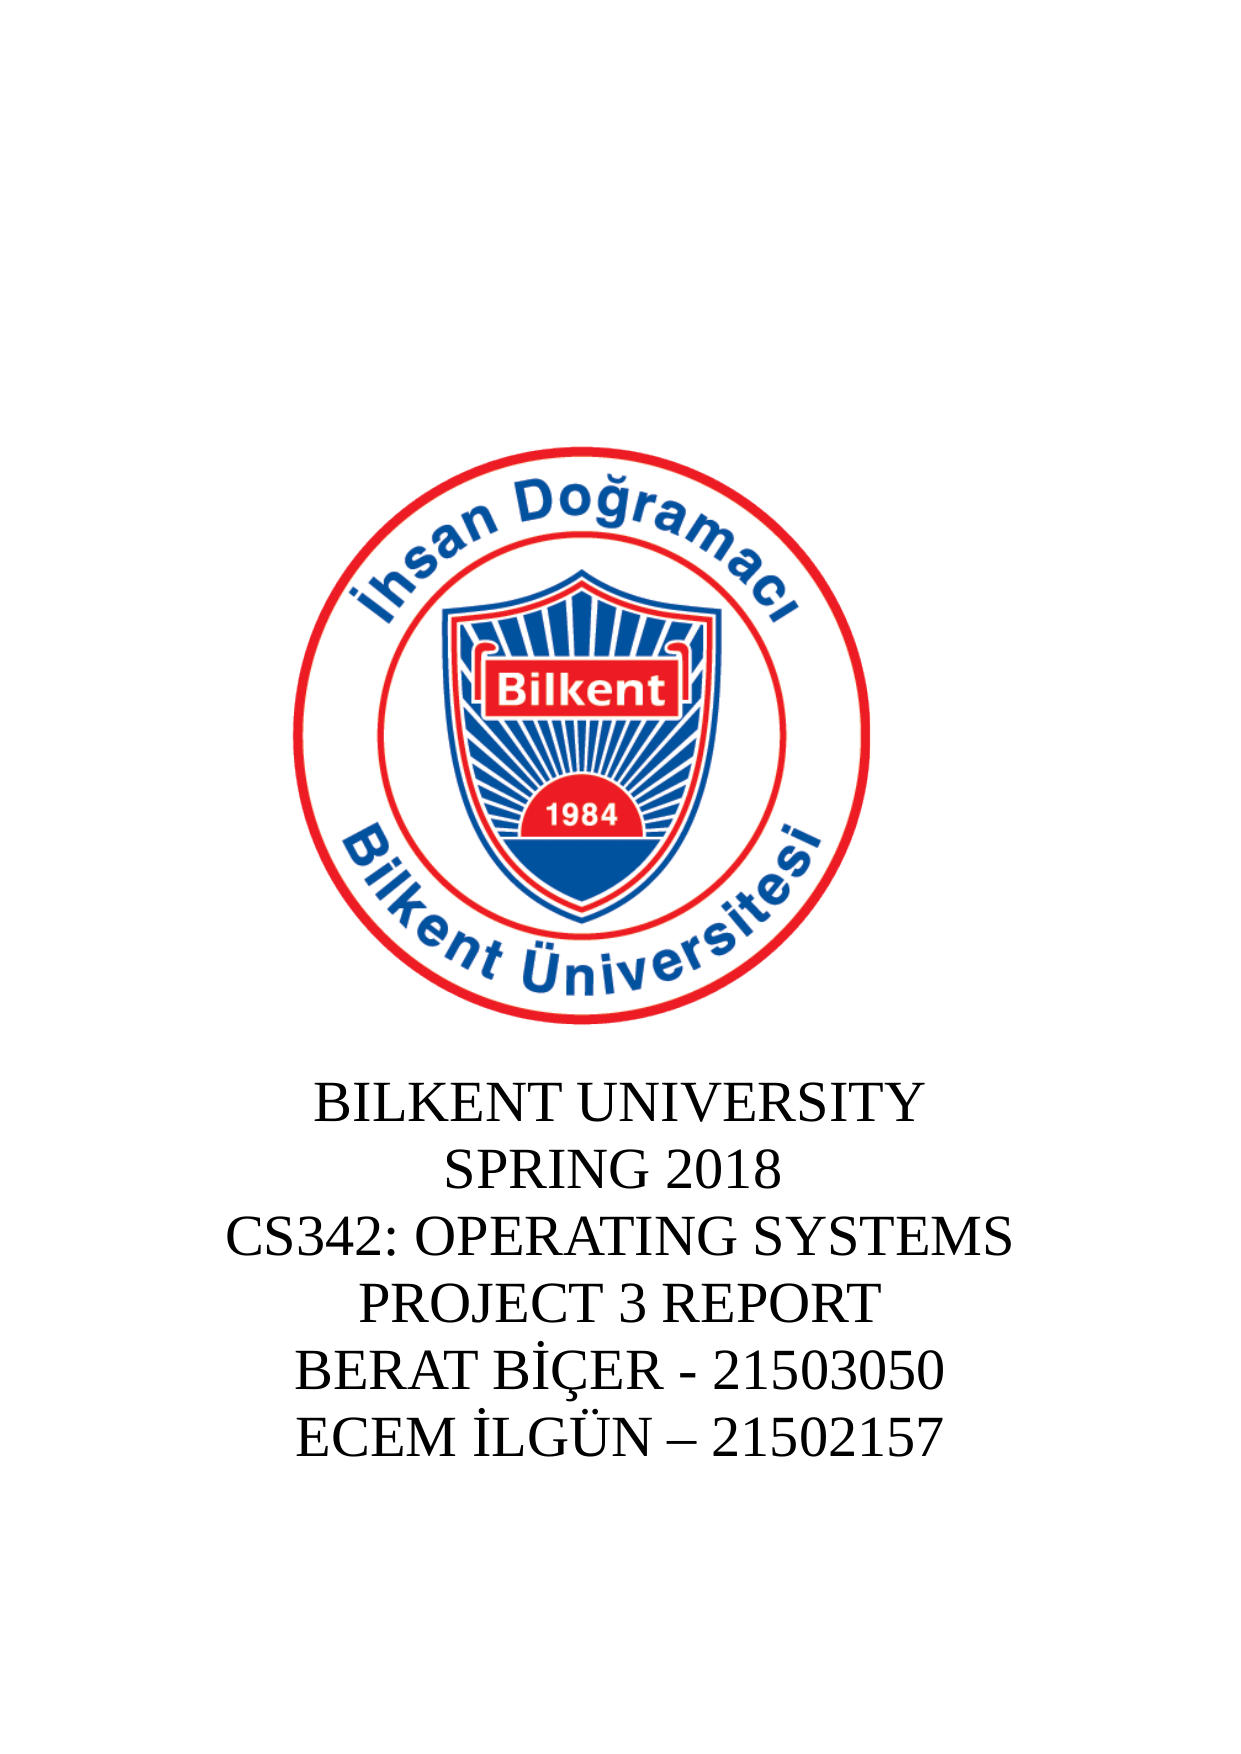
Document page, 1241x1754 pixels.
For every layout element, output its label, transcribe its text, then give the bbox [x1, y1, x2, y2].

text PROJECT 3 REPORT [118, 1268, 1122, 1335]
text CS342: OPERATING SYSTEMS [118, 1201, 1122, 1268]
picture [289, 446, 871, 1028]
text ECEM İLGÜN – 21502157 [118, 1402, 1122, 1469]
text BERAT BİÇER - 21503050 [118, 1335, 1122, 1402]
text BILKENT UNIVERSITY [118, 1067, 1122, 1134]
text SPRING 2018 [118, 1134, 1122, 1201]
